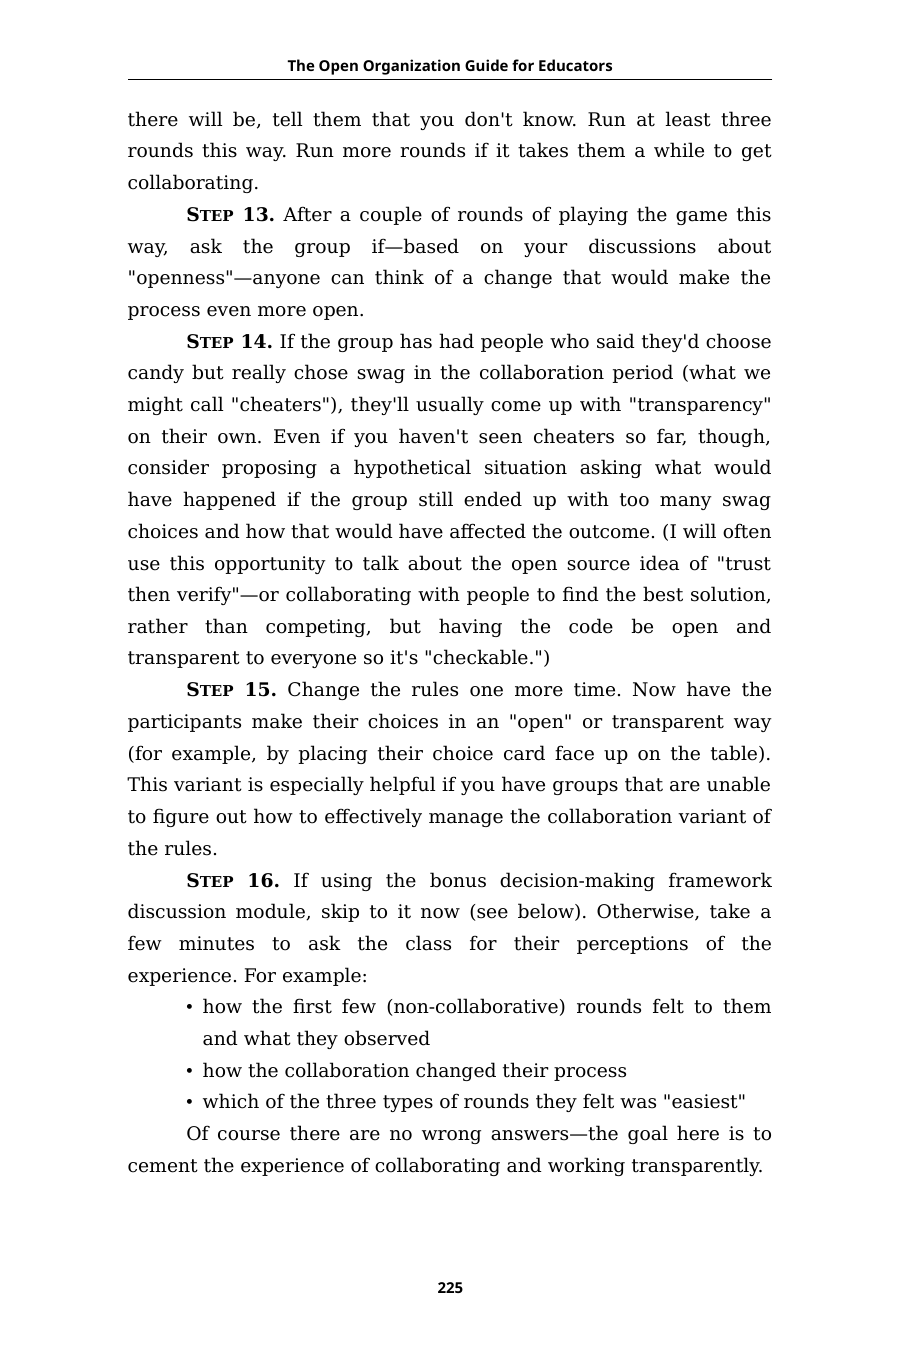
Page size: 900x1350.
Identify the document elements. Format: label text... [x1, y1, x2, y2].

list which of the three types of rounds they felt was "easiest" [186, 1091, 772, 1113]
text Step 15. Change the rules one more time. Now have the participants make their choices in an "open" or transparent way (for example, by placing their choice card face up on the table). This variant is especially helpful if you have groups that are unable to figure out how to effectively manage the collaboration variant of the rules. [127, 679, 772, 859]
text Step 13. After a couple of rounds of playing the game this way, ask the group if—based on your discussions about "openness"—anyone can think of a change that would make the process even more open. [127, 204, 772, 321]
text there will be, tell them that you don't know. Run at least three rounds this way. Run more rounds if it takes them a while to get collaborating. [127, 109, 772, 194]
list how the collaboration changed their process [186, 1059, 772, 1081]
text Step 14. If the group has had people who said they'd choose candy but really chose swag in the collaboration period (what we might call "cheaters"), they'll usually come up with "transparency" on their own. Even if you haven't seen cheaters so far, though, consider proposing a hypothetical situation asking what would have happened if the group still ended up with too many swag choices and how that would have affected the outcome. (I will often use this opportunity to talk about the open source idea of "trust then verify"—or collaborating with people to find the best solution, rather than competing, but having the code be open and transparent to everyone so it's "checkable.") [127, 331, 772, 669]
text Step 16. If using the bonus decision-making framework discussion module, skip to it now (see below). Otherwise, take a few minutes to ask the class for their perceptions of the experience. For example: [127, 869, 772, 986]
text Of course there are no wrong answers—the goal here is to cement the experience of collaborating and working transparently. [127, 1123, 772, 1176]
list how the first few (non-collaborative) rounds felt to them and what they observed [186, 996, 772, 1050]
